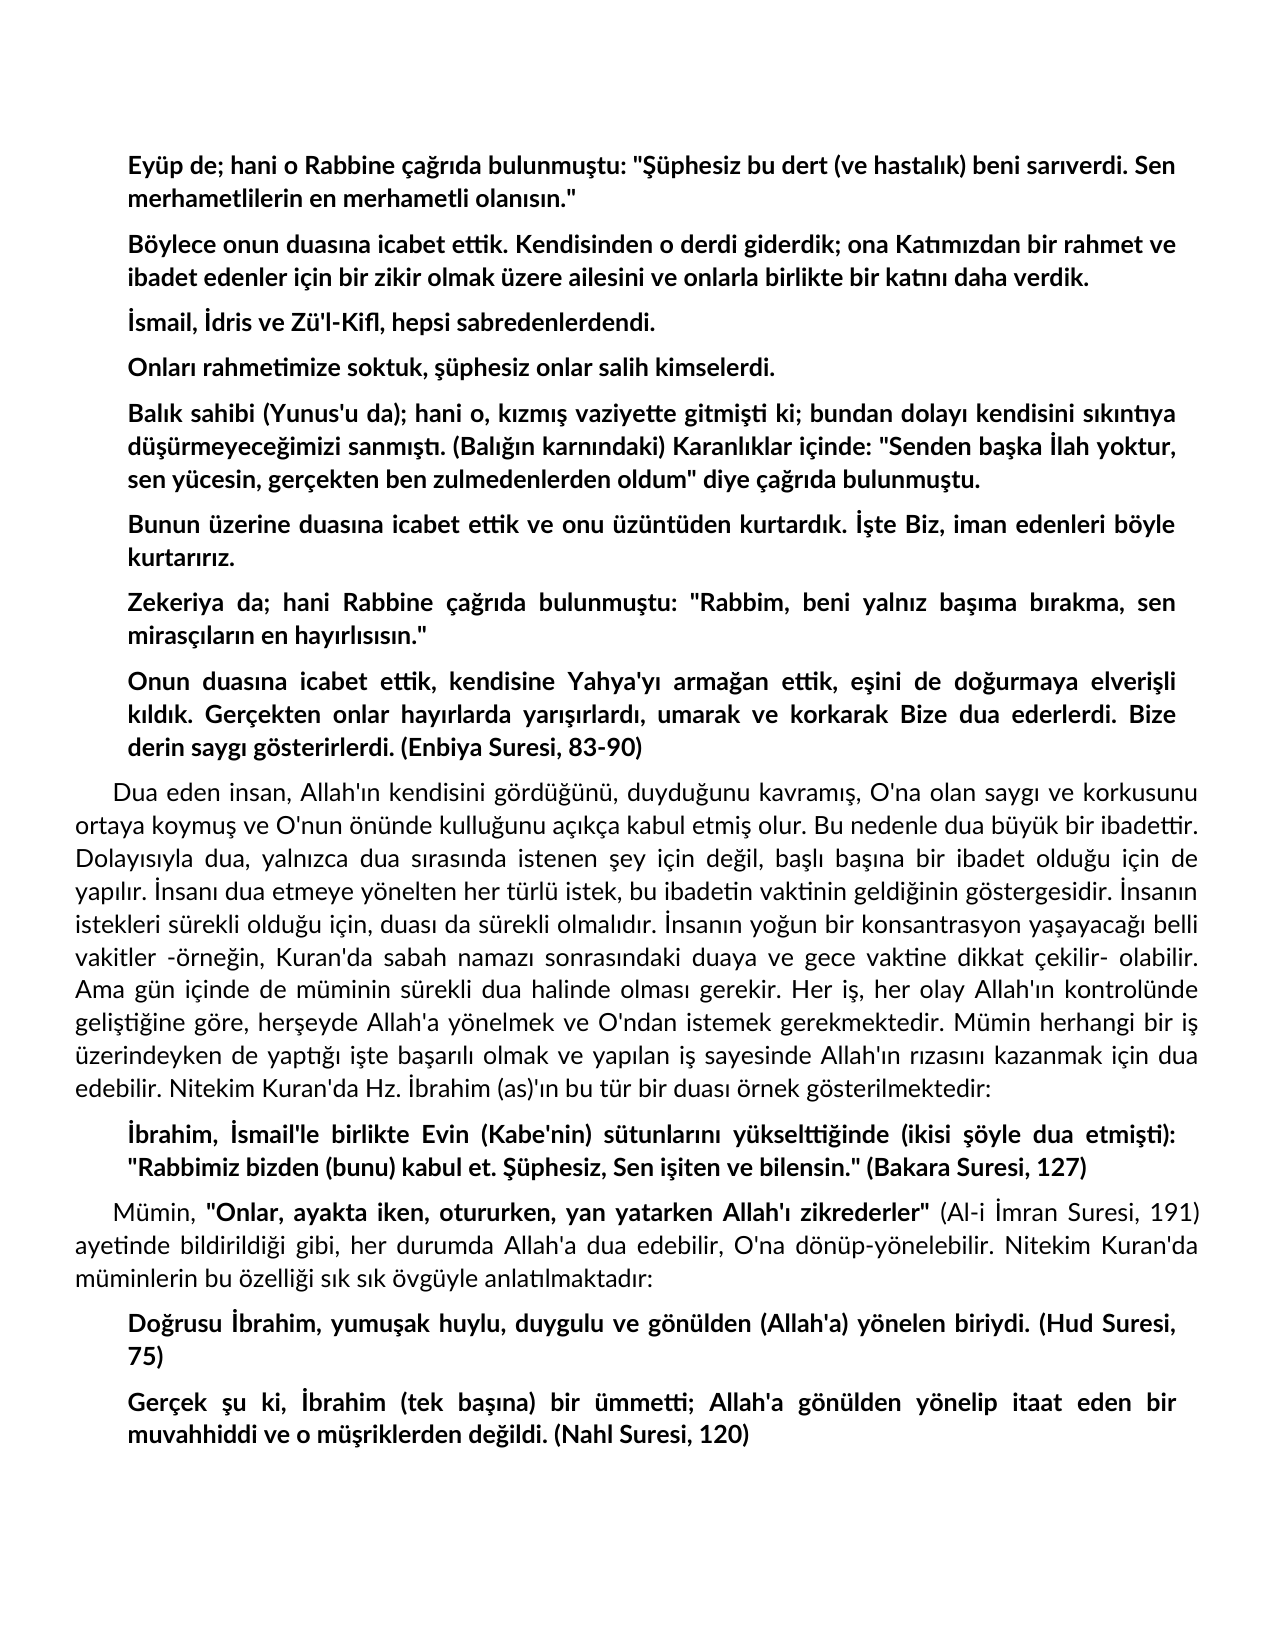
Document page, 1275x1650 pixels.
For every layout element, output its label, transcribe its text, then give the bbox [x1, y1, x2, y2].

text Onun duasına icabet ettik, kendisine Yahya'yı armağan ettik, eşini de doğurmaya elverişli kıldık. Gerçekten onlar hayırlarda yarışırlardı, umarak ve korkarak Bize dua ederlerdi. Bize derin saygı gösterirlerdi. (Enbiya Suresi, 83-90) [127, 665, 1177, 761]
text Eyüp de; hani o Rabbine çağrıda bulunmuştu: "Şüphesiz bu dert (ve hastalık) beni sarıverdi. Sen merhametlilerin en merhametli olanısın." [127, 150, 1177, 213]
text Mümin, "Onlar, ayakta iken, otururken, yan yatarken Allah'ı zikrederler" (Al-i İmran Suresi, 191) ayetinde bildirildiği gibi, her durumda Allah'a dua edebilir, O'na dönüp-yönelebilir. Nitekim Kuran'da müminlerin bu özelliği sık sık övgüyle anlatılmaktadır: [75, 1197, 1200, 1292]
text Bunun üzerine duasına icabet ettik ve onu üzüntüden kurtardık. İşte Biz, iman edenleri böyle kurtarırız. [127, 509, 1177, 572]
text Dua eden insan, Allah'ın kendisini gördüğünü, duyduğunu kavramış, O'na olan saygı ve korkusunu ortaya koymuş ve O'nun önünde kulluğunu açıkça kabul etmiş olur. Bu nedenle dua büyük bir ibadettir. Dolayısıyla dua, yalnızca dua sırasında istenen şey için değil, başlı başına bir ibadet olduğu için de yapılır. İnsanı dua etmeye yönelten her türlü istek, bu ibadetin vaktinin geldiğinin göstergesidir. İnsanın istekleri sürekli olduğu için, duası da sürekli olmalıdır. İnsanın yoğun bir konsantrasyon yaşayacağı belli vakitler -örneğin, Kuran'da sabah namazı sonrasındaki duaya ve gece vaktine dikkat çekilir- olabilir. Ama gün içinde de müminin sürekli dua halinde olması gerekir. Her iş, her olay Allah'ın kontrolünde geliştiğine göre, herşeyde Allah'a yönelmek ve O'ndan istemek gerekmektedir. Mümin herhangi bir iş üzerindeyken de yaptığı işte başarılı olmak ve yapılan iş sayesinde Allah'ın rızasını kazanmak için dua edebilir. Nitekim Kuran'da Hz. İbrahim (as)'ın bu tür bir duası örnek gösterilmektedir: [75, 777, 1200, 1103]
text İsmail, İdris ve Zü'l-Kifl, hepsi sabredenlerdendi. [127, 307, 1177, 337]
text Balık sahibi (Yunus'u da); hani o, kızmış vaziyette gitmişti ki; bundan dolayı kendisini sıkıntıya düşürmeyeceğimizi sanmıştı. (Balığın karnındaki) Karanlıklar içinde: "Senden başka İlah yoktur, sen yücesin, gerçekten ben zulmedenlerden oldum" diye çağrıda bulunmuştu. [127, 397, 1177, 493]
text Böylece onun duasına icabet ettik. Kendisinden o derdi giderdik; ona Katımızdan bir rahmet ve ibadet edenler için bir zikir olmak üzere ailesini ve onlarla birlikte bir katını daha verdik. [127, 228, 1177, 291]
text Gerçek şu ki, İbrahim (tek başına) bir ümmetti; Allah'a gönülden yönelip itaat eden bir muvahhiddi ve o müşriklerden değildi. (Nahl Suresi, 120) [127, 1386, 1177, 1449]
text Onları rahmetimize soktuk, şüphesiz onlar salih kimselerdi. [127, 352, 1177, 382]
text Zekeriya da; hani Rabbine çağrıda bulunmuştu: "Rabbim, beni yalnız başıma bırakma, sen mirasçıların en hayırlısısın." [127, 587, 1177, 650]
text İbrahim, İsmail'le birlikte Evin (Kabe'nin) sütunlarını yükselttiğinde (ikisi şöyle dua etmişti): "Rabbimiz bizden (bunu) kabul et. Şüphesiz, Sen işiten ve bilensin." (Bakara Suresi, 127) [127, 1118, 1177, 1181]
text Doğrusu İbrahim, yumuşak huylu, duygulu ve gönülden (Allah'a) yönelen biriydi. (Hud Suresi, 75) [127, 1308, 1177, 1371]
